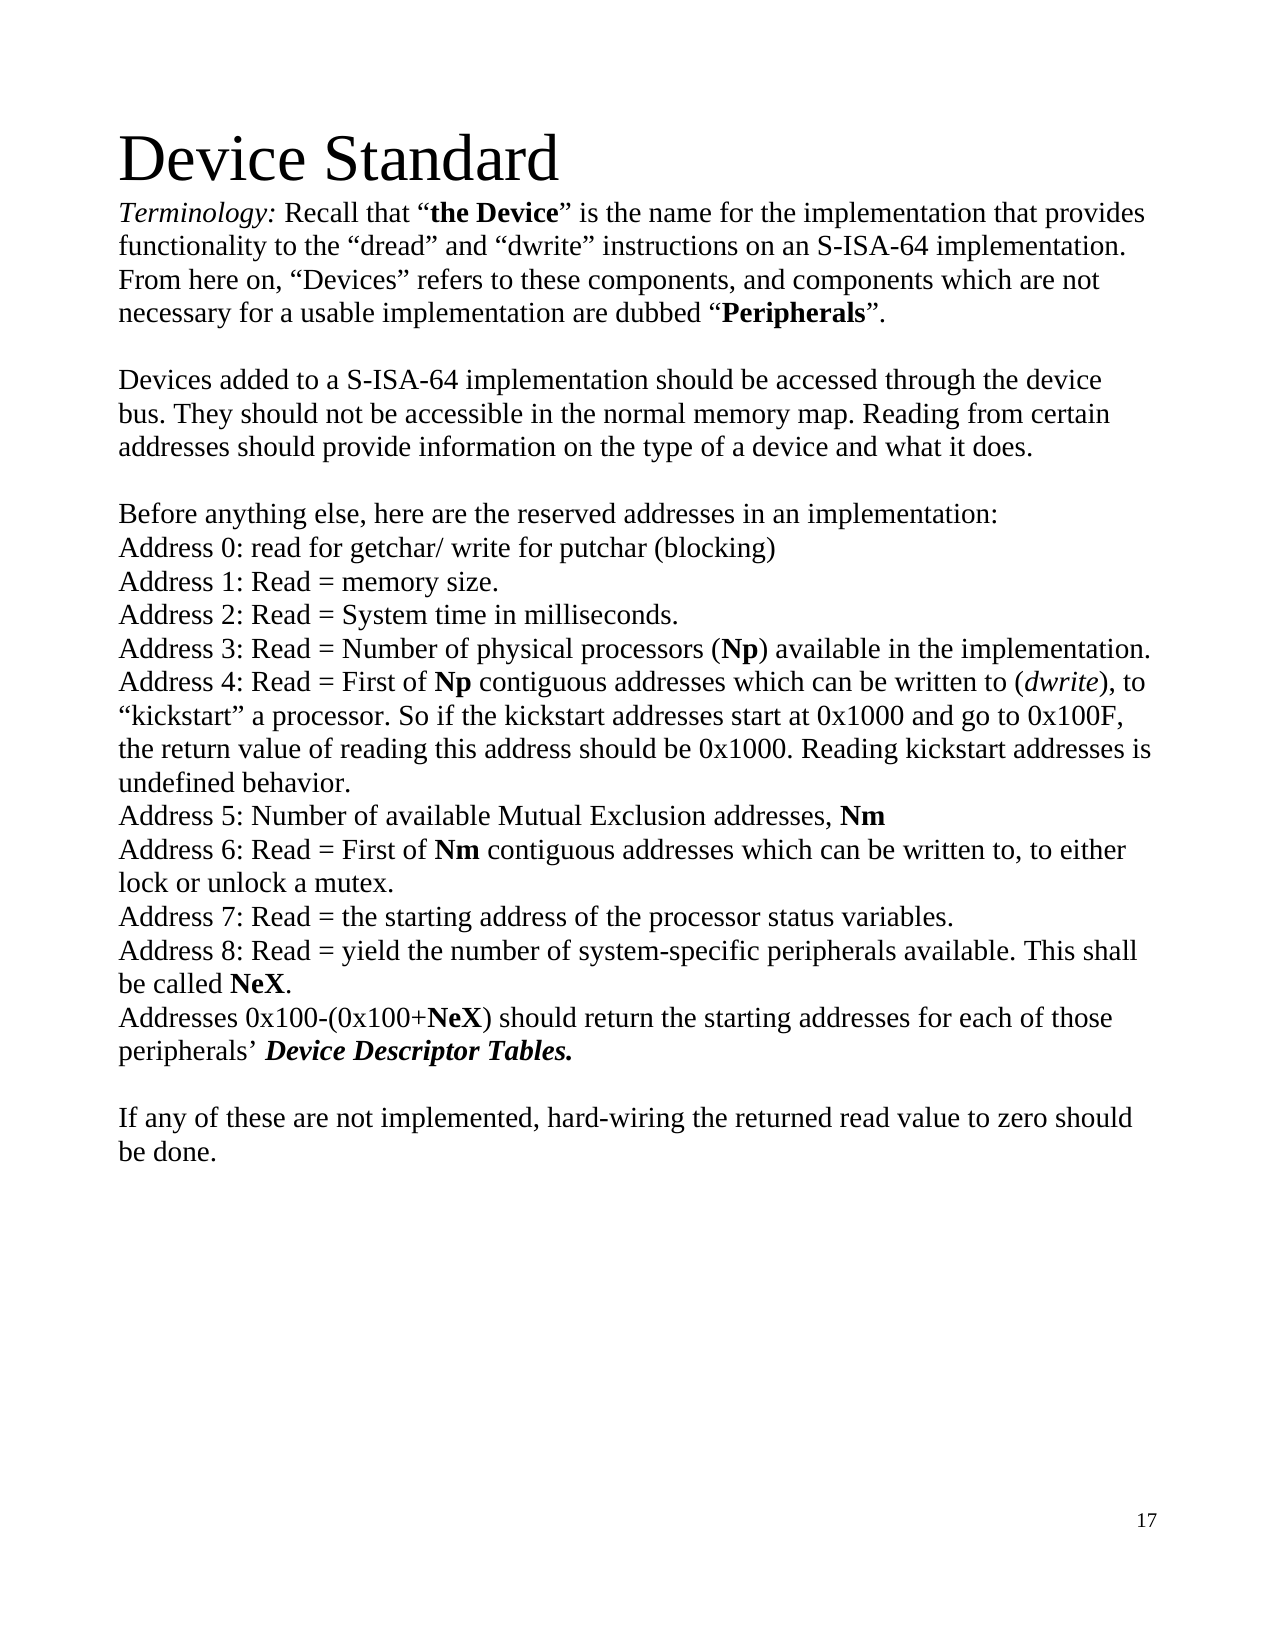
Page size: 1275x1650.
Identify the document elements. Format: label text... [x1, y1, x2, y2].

text Address 4: Read = First of Np contiguous addresses which can be written to (dwrite), to “kickstart” a processor. So if the kickstart addresses start at 0x1000 and go to 0x100F, the return value of reading this address should be 0x1000. Reading kickstart addresses is undefined behavior. [118, 664, 1157, 798]
text Address 0: read for getchar/ write for putchar (blocking) [118, 530, 1157, 564]
text Terminology: Recall that “the Device” is the name for the implementation that provides functionality to the “dread” and “dwrite” instructions on an S-ISA-64 implementation. From here on, “Devices” refers to these components, and components which are not necessary for a usable implementation are dubbed “Peripherals”. [118, 195, 1157, 329]
text Device Standard [118, 118, 1157, 195]
text Address 7: Read = the starting address of the processor status variables. [118, 899, 1157, 933]
text Address 5: Number of available Mutual Exclusion addresses, Nm [118, 798, 1157, 832]
text Devices added to a S-ISA-64 implementation should be accessed through the device bus. They should not be accessible in the normal memory map. Reading from certain addresses should provide information on the type of a device and what it does. [118, 362, 1157, 463]
text Addresses 0x100-(0x100+NeX) should return the starting addresses for each of those peripherals’ Device Descriptor Tables. [118, 1000, 1157, 1067]
text Address 1: Read = memory size. [118, 564, 1157, 597]
text Address 2: Read = System time in milliseconds. [118, 597, 1157, 631]
text Before anything else, here are the reserved addresses in an implementation: [118, 497, 1157, 530]
text If any of these are not implemented, hard-wiring the returned read value to zero should be done. [118, 1100, 1157, 1167]
text Address 8: Read = yield the number of system-specific peripherals available. This shall be called NeX. [118, 933, 1157, 1000]
text Address 3: Read = Number of physical processors (Np) available in the implementation. [118, 631, 1157, 664]
text Address 6: Read = First of Nm contiguous addresses which can be written to, to either lock or unlock a mutex. [118, 832, 1157, 899]
